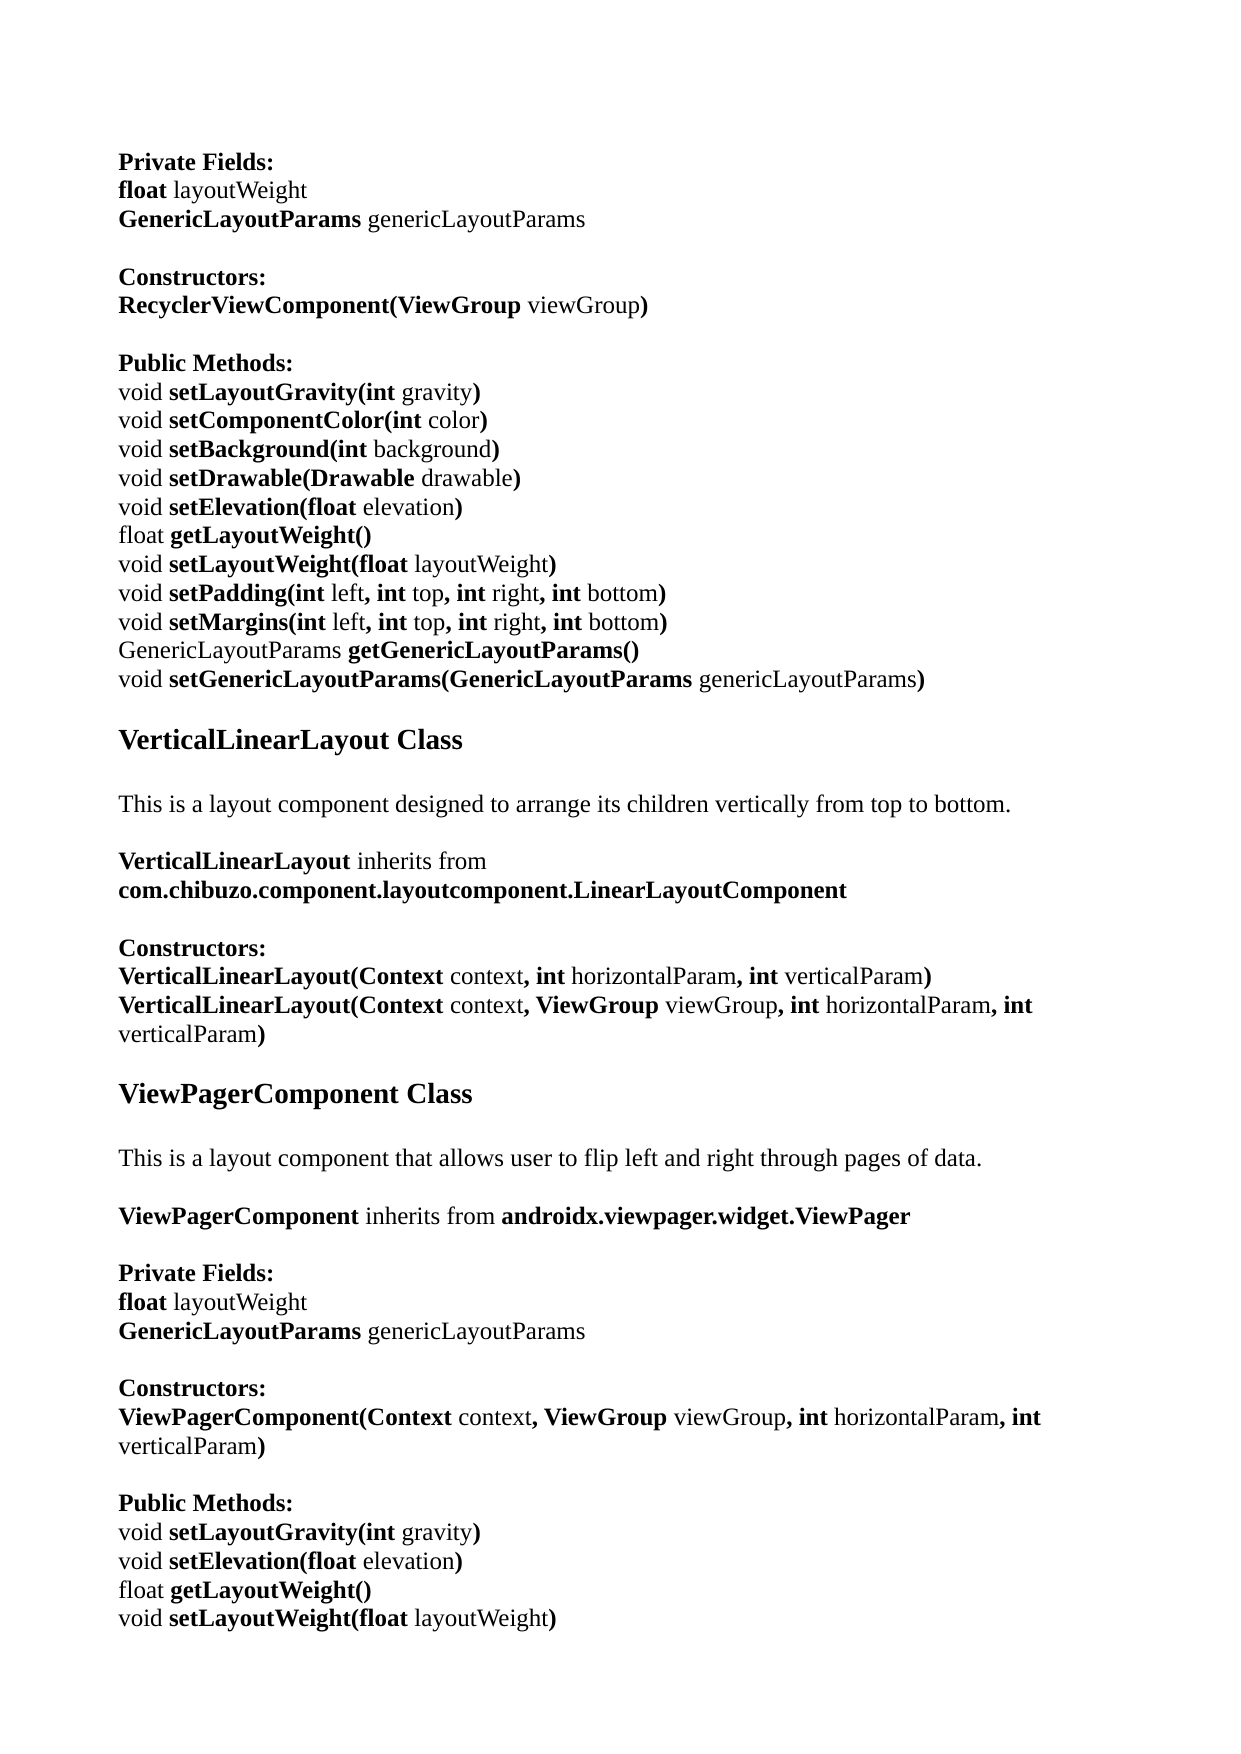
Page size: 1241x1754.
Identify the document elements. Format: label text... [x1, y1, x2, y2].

text VerticalLinearLayout Class [118, 722, 1122, 755]
text Constructors: [118, 1373, 1122, 1402]
text void setLayoutWeight(float layoutWeight) [118, 549, 1122, 578]
text RecyclerViewComponent(ViewGroup viewGroup) [118, 291, 1122, 319]
text void setDrawable(Drawable drawable) [118, 463, 1122, 492]
text Constructors: [118, 262, 1122, 291]
text Public Methods: [118, 1488, 1122, 1517]
text GenericLayoutParams genericLayoutParams [118, 1316, 1122, 1345]
text This is a layout component designed to arrange its children vertically from top to bottom. [118, 789, 1122, 818]
text ViewPagerComponent Class [118, 1076, 1122, 1110]
text void setBackground(int background) [118, 434, 1122, 463]
text float getLayoutWeight() [118, 521, 1122, 549]
text void setGenericLayoutParams(GenericLayoutParams genericLayoutParams) [118, 664, 1122, 693]
text float layoutWeight [118, 176, 1122, 204]
text void setElevation(float elevation) [118, 492, 1122, 521]
text float layoutWeight [118, 1287, 1122, 1316]
text Private Fields: [118, 1258, 1122, 1287]
text void setMargins(int left, int top, int right, int bottom) [118, 607, 1122, 636]
text VerticalLinearLayout(Context context, ViewGroup viewGroup, int horizontalParam, int verticalParam) [118, 990, 1122, 1048]
text Public Methods: [118, 348, 1122, 377]
text void setLayoutGravity(int gravity) [118, 377, 1122, 406]
text This is a layout component that allows user to flip left and right through pages of data. [118, 1143, 1122, 1172]
text VerticalLinearLayout(Context context, int horizontalParam, int verticalParam) [118, 961, 1122, 990]
text void setLayoutWeight(float layoutWeight) [118, 1603, 1122, 1632]
text VerticalLinearLayout inherits from com.chibuzo.component.layoutcomponent.LinearLayoutComponent [118, 846, 1122, 904]
text ViewPagerComponent inherits from androidx.viewpager.widget.ViewPager [118, 1201, 1122, 1230]
text ViewPagerComponent(Context context, ViewGroup viewGroup, int horizontalParam, int verticalParam) [118, 1402, 1122, 1460]
text Private Fields: [118, 147, 1122, 176]
text void setLayoutGravity(int gravity) [118, 1517, 1122, 1546]
text GenericLayoutParams getGenericLayoutParams() [118, 636, 1122, 664]
text GenericLayoutParams genericLayoutParams [118, 204, 1122, 233]
text void setElevation(float elevation) [118, 1546, 1122, 1575]
text float getLayoutWeight() [118, 1575, 1122, 1603]
text void setPadding(int left, int top, int right, int bottom) [118, 578, 1122, 607]
text Constructors: [118, 933, 1122, 961]
text void setComponentColor(int color) [118, 406, 1122, 434]
